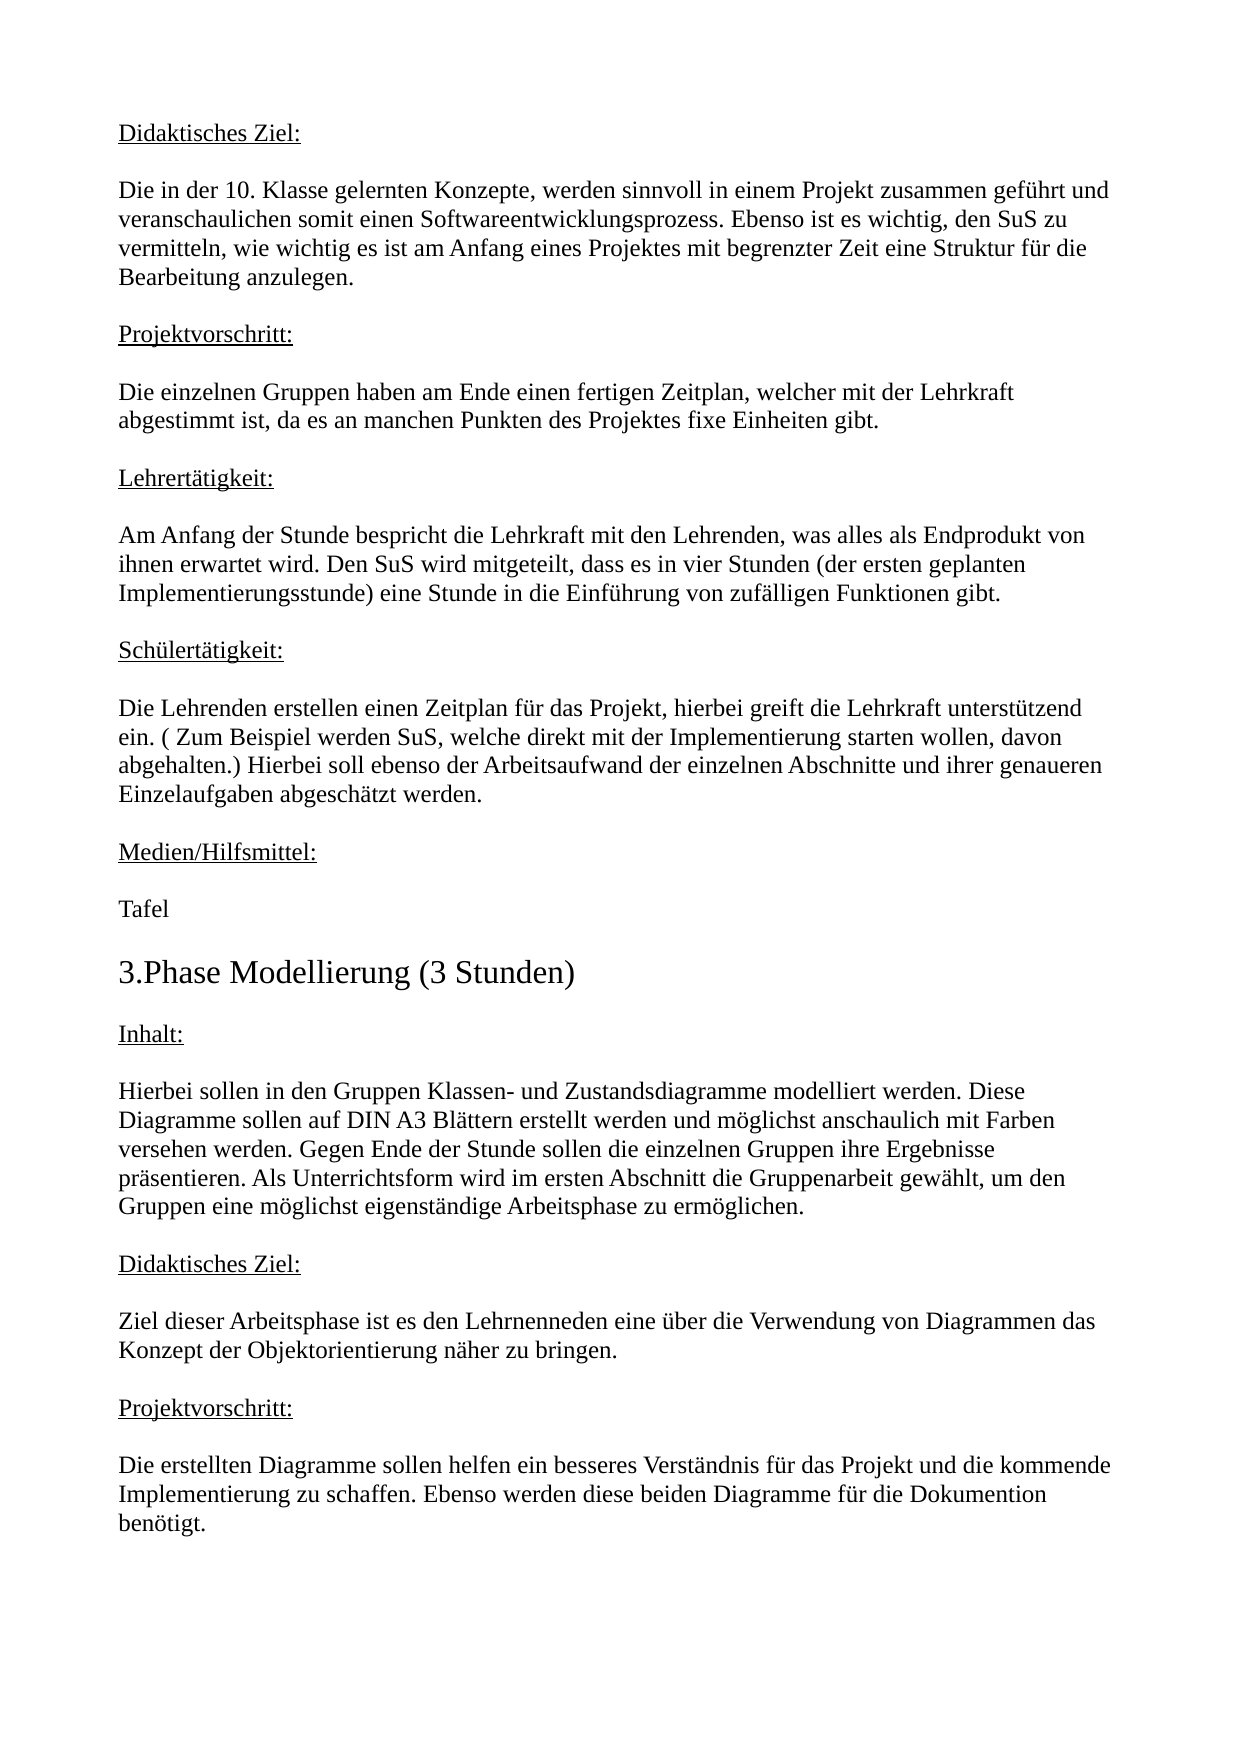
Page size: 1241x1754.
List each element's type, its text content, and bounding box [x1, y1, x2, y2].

text Die Lehrenden erstellen einen Zeitplan für das Projekt, hierbei greift die Lehrkraft unterstützend ein. ( Zum Beispiel werden SuS, welche direkt mit der Implementierung starten wollen, davon abgehalten.) Hierbei soll ebenso der Arbeitsaufwand der einzelnen Abschnitte und ihrer genaueren Einzelaufgaben abgeschätzt werden. [118, 693, 1122, 808]
text Didaktisches Ziel: [118, 118, 1122, 147]
text Tafel [118, 894, 1122, 923]
text Didaktisches Ziel: [118, 1249, 1122, 1278]
text Inhalt: [118, 1019, 1122, 1048]
text Am Anfang der Stunde bespricht die Lehrkraft mit den Lehrenden, was alles als Endprodukt von ihnen erwartet wird. Den SuS wird mitgeteilt, dass es in vier Stunden (der ersten geplanten Implementierungsstunde) eine Stunde in die Einführung von zufälligen Funktionen gibt. [118, 521, 1122, 607]
text Ziel dieser Arbeitsphase ist es den Lehrnenneden eine über die Verwendung von Diagrammen das Konzept der Objektorientierung näher zu bringen. [118, 1306, 1122, 1364]
text Die einzelnen Gruppen haben am Ende einen fertigen Zeitplan, welcher mit der Lehrkraft abgestimmt ist, da es an manchen Punkten des Projektes fixe Einheiten gibt. [118, 377, 1122, 434]
text Projektvorschritt: [118, 1393, 1122, 1421]
text Hierbei sollen in den Gruppen Klassen- und Zustandsdiagramme modelliert werden. Diese Diagramme sollen auf DIN A3 Blättern erstellt werden und möglichst anschaulich mit Farben versehen werden. Gegen Ende der Stunde sollen die einzelnen Gruppen ihre Ergebnisse präsentieren. Als Unterrichtsform wird im ersten Abschnitt die Gruppenarbeit gewählt, um den Gruppen eine möglichst eigenständige Arbeitsphase zu ermöglichen. [118, 1076, 1122, 1220]
text Die erstellten Diagramme sollen helfen ein besseres Verständnis für das Projekt und die kommende Implementierung zu schaffen. Ebenso werden diese beiden Diagramme für die Dokumention benötigt. [118, 1450, 1122, 1536]
text Projektvorschritt: [118, 319, 1122, 348]
text Lehrertätigkeit: [118, 463, 1122, 492]
text Die in der 10. Klasse gelernten Konzepte, werden sinnvoll in einem Projekt zusammen geführt und veranschaulichen somit einen Softwareentwicklungsprozess. Ebenso ist es wichtig, den SuS zu vermitteln, wie wichtig es ist am Anfang eines Projektes mit begrenzter Zeit eine Struktur für die Bearbeitung anzulegen. [118, 176, 1122, 291]
text Schülertätigkeit: [118, 636, 1122, 664]
text 3.Phase Modellierung (3 Stunden) [118, 952, 1122, 990]
text Medien/Hilfsmittel: [118, 837, 1122, 866]
